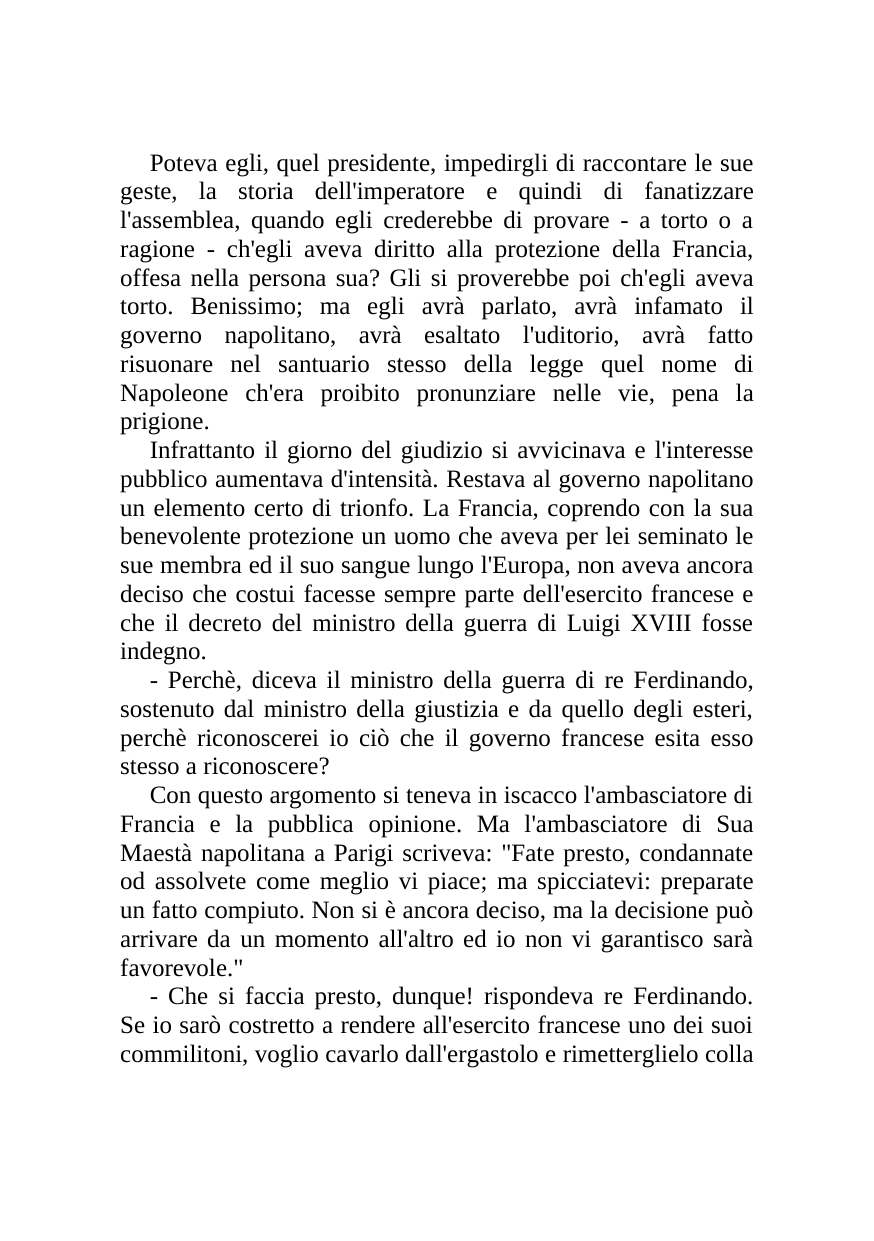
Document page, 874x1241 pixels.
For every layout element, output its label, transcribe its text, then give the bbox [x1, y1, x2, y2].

text Con questo argomento si teneva in iscacco l'ambasciatore di Francia e la pubblica opinione. Ma l'ambasciatore di Sua Maestà napolitana a Parigi scriveva: "Fate presto, condannate od assolvete come meglio vi piace; ma spicciatevi: preparate un fatto compiuto. Non si è ancora deciso, ma la decisione può arrivare da un momento all'altro ed io non vi garantisco sarà favorevole." [120, 780, 754, 981]
text Poteva egli, quel presidente, impedirgli di raccontare le sue geste, la storia dell'imperatore e quindi di fanatizzare l'assemblea, quando egli crederebbe di provare - a torto o a ragione - ch'egli aveva diritto alla protezione della Francia, offesa nella persona sua? Gli si proverebbe poi ch'egli aveva torto. Benissimo; ma egli avrà parlato, avrà infamato il governo napolitano, avrà esaltato l'uditorio, avrà fatto risuonare nel santuario stesso della legge quel nome di Napoleone ch'era proibito pronunziare nelle vie, pena la prigione. [120, 148, 754, 435]
text - Perchè, diceva il ministro della guerra di re Ferdinando, sostenuto dal ministro della giustizia e da quello degli esteri, perchè riconoscerei io ciò che il governo francese esita esso stesso a riconoscere? [120, 665, 754, 780]
text - Che si faccia presto, dunque! rispondeva re Ferdinando. Se io sarò costretto a rendere all'esercito francese uno dei suoi commilitoni, voglio cavarlo dall'ergastolo e rimetterglielo colla [120, 981, 754, 1068]
text Infrattanto il giorno del giudizio si avvicinava e l'interesse pubblico aumentava d'intensità. Restava al governo napolitano un elemento certo di trionfo. La Francia, coprendo con la sua benevolente protezione un uomo che aveva per lei seminato le sue membra ed il suo sangue lungo l'Europa, non aveva ancora deciso che costui facesse sempre parte dell'esercito francese e che il decreto del ministro della guerra di Luigi XVIII fosse indegno. [120, 435, 754, 665]
